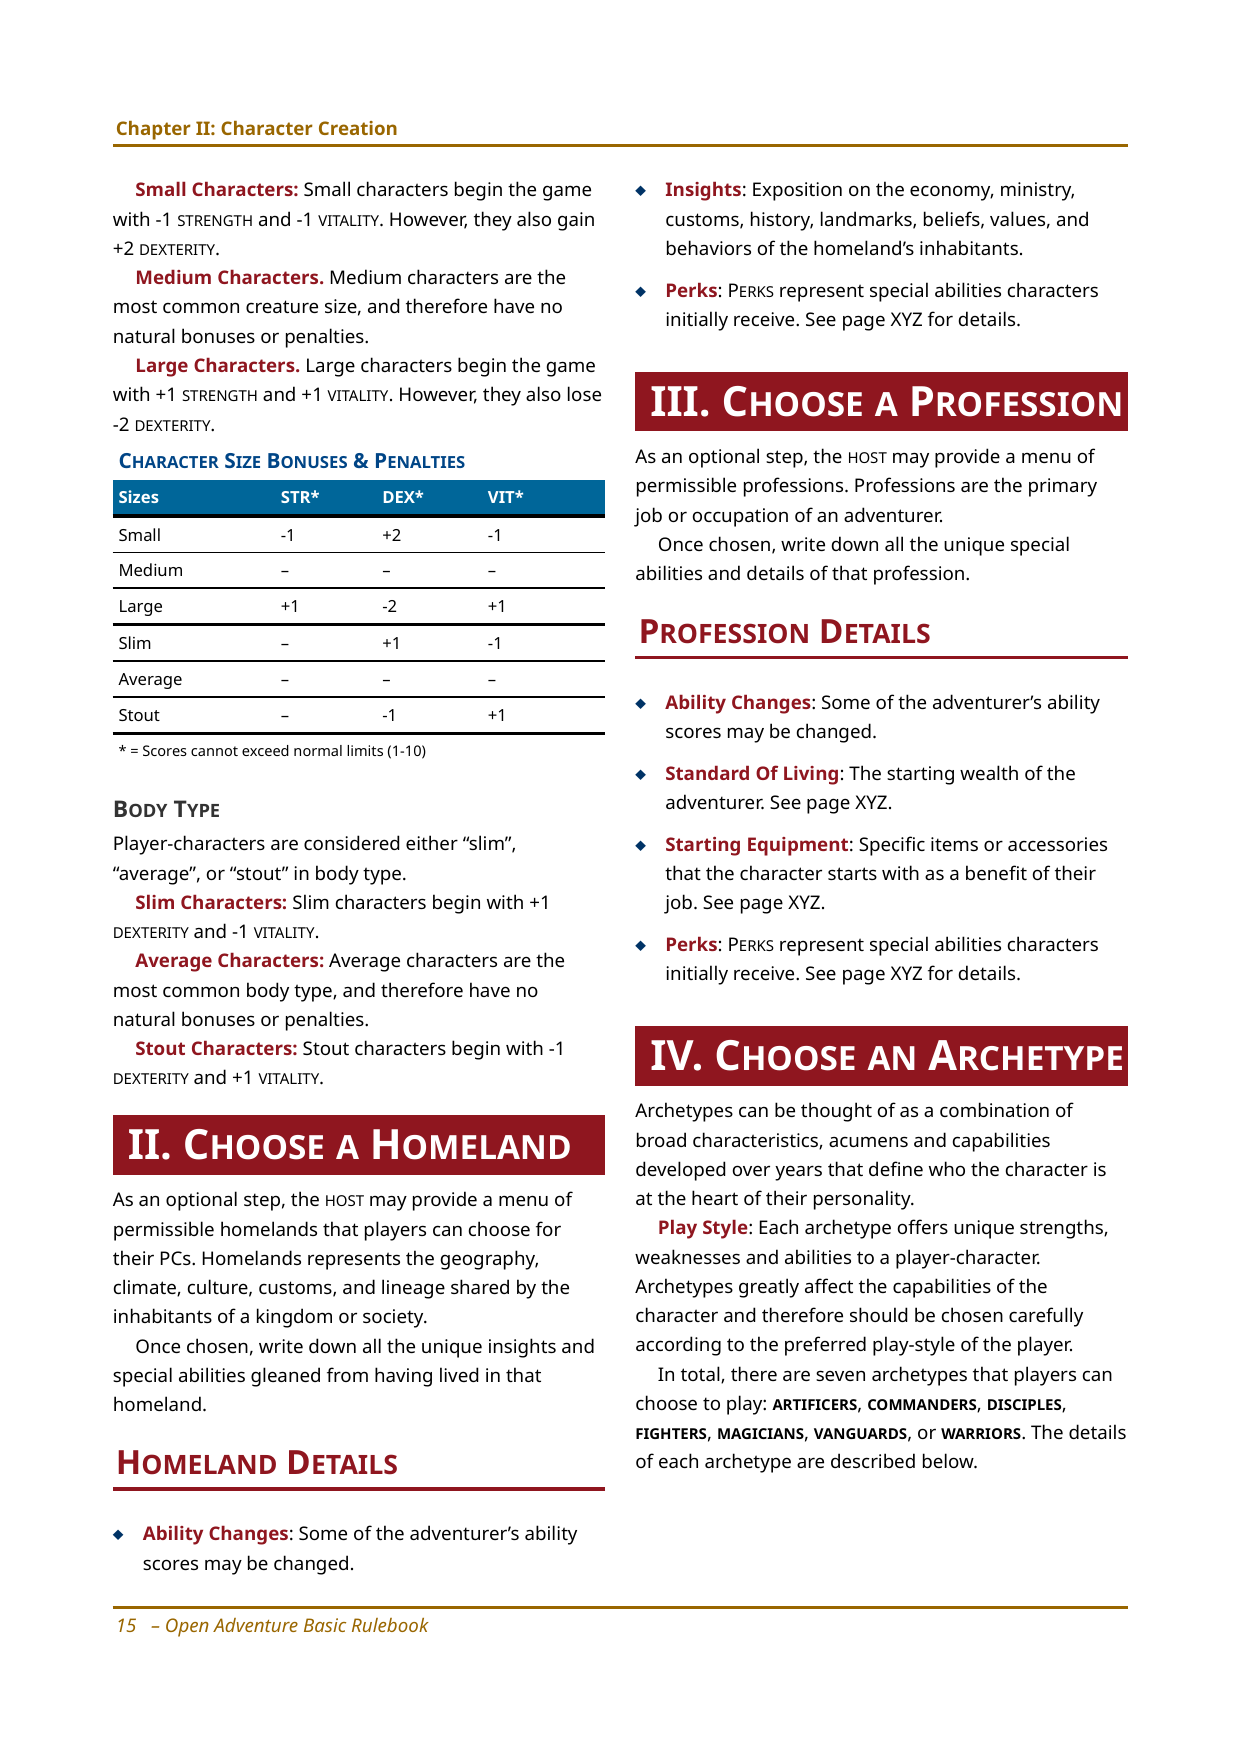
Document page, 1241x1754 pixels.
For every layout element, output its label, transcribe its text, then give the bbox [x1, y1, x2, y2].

text Medium Characters. Medium characters are the most common creature size, and therefore have no natural bonuses or penalties. [113, 264, 605, 349]
table_cell +2 [376, 518, 482, 552]
subtitle Profession Details [635, 605, 1128, 656]
table_header Character Size Bonuses & Penalties [113, 440, 605, 480]
table_cell – [482, 662, 605, 696]
table_cell +1 [482, 589, 605, 623]
table_cell -1 [482, 626, 605, 660]
list Perks: Perks represent special abilities characters initially receive. See page XYZ for details. [635, 931, 1128, 986]
subtitle Body Type [113, 793, 605, 824]
text Large Characters. Large characters begin the game with +1 strength and +1 vitality. However, they also lose -2 dexterity. [113, 352, 605, 436]
list Insights: Exposition on the economy, ministry, customs, history, landmarks, beliefs, values, and behaviors of the homeland’s inhabitants. [635, 177, 1128, 261]
text Play Style: Each archetype offers unique strengths, weaknesses and abilities to a player-character. Archetypes greatly affect the capabilities of the character and therefore should be chosen carefully according to the preferred play-style of the player. [635, 1215, 1128, 1357]
table_cell Large [113, 589, 275, 623]
table_cell Stout [113, 698, 275, 732]
table_cell +1 [482, 698, 605, 732]
text As an optional step, the host may provide a menu of permissible homelands that players can choose for their PCs. Homelands represents the geography, climate, culture, customs, and lineage shared by the inhabitants of a kingdom or society. [113, 1187, 605, 1329]
table_cell – [376, 553, 482, 587]
text In total, there are seven archetypes that players can choose to play: artificers, commanders, disciples, fighters, magicians, vanguards, or warriors. The details of each archetype are described below. [635, 1361, 1128, 1474]
text Stout Characters: Stout characters begin with -1 dexterity and +1 vitality. [113, 1035, 605, 1090]
table_cell Medium [113, 553, 275, 587]
table_cell Small [113, 518, 275, 552]
table_cell -1 [376, 698, 482, 732]
subtitle II. Choose a Homeland [113, 1115, 605, 1175]
text Once chosen, write down all the unique insights and special abilities gleaned from having lived in that homeland. [113, 1333, 605, 1417]
table_cell -2 [376, 589, 482, 623]
list Starting Equipment: Specific items or accessories that the character starts with as a benefit of their job. See page XYZ. [635, 831, 1128, 915]
table_cell – [275, 553, 376, 587]
table_cell – [376, 662, 482, 696]
subtitle Homeland Details [113, 1436, 605, 1487]
text Once chosen, write down all the unique special abilities and details of that profession. [635, 531, 1128, 586]
list Standard of Living: The starting wealth of the adventurer. See page XYZ. [635, 760, 1128, 815]
subtitle IV. Choose an Archetype [635, 1026, 1128, 1086]
table_cell * = Scores cannot exceed normal limits (1-10) [113, 735, 605, 766]
text Archetypes can be thought of as a combination of broad characteristics, acumens and capabilities developed over years that define who the character is at the heart of their personality. [635, 1098, 1128, 1211]
table_cell VIT* [482, 480, 605, 514]
table_cell STR* [275, 480, 376, 514]
list Ability Changes: Some of the adventurer’s ability scores may be changed. [635, 689, 1128, 744]
table_cell Slim [113, 626, 275, 660]
table_cell – [275, 626, 376, 660]
table_cell – [482, 553, 605, 587]
table_cell Average [113, 662, 275, 696]
list Ability Changes: Some of the adventurer’s ability scores may be changed. [113, 1521, 605, 1575]
subtitle III. Choose a Profession [635, 372, 1128, 431]
text Average Characters: Average characters are the most common body type, and therefore have no natural bonuses or penalties. [113, 948, 605, 1032]
table_cell -1 [482, 518, 605, 552]
list Perks: Perks represent special abilities characters initially receive. See page XYZ for details. [635, 277, 1128, 332]
text As an optional step, the host may provide a menu of permissible professions. Professions are the primary job or occupation of an adventurer. [635, 443, 1128, 527]
table_cell Sizes [113, 480, 275, 514]
text Small Characters: Small characters begin the game with -1 strength and -1 vitality. However, they also gain +2 dexterity. [113, 177, 605, 261]
table_cell DEX* [376, 480, 482, 514]
text Player-characters are considered either “slim”, “average”, or “stout” in body type. [113, 831, 605, 885]
table_cell – [275, 698, 376, 732]
table_cell +1 [275, 589, 376, 623]
table_cell – [275, 662, 376, 696]
table_cell -1 [275, 518, 376, 552]
table_cell +1 [376, 626, 482, 660]
text Slim Characters: Slim characters begin with +1 dexterity and -1 vitality. [113, 889, 605, 944]
